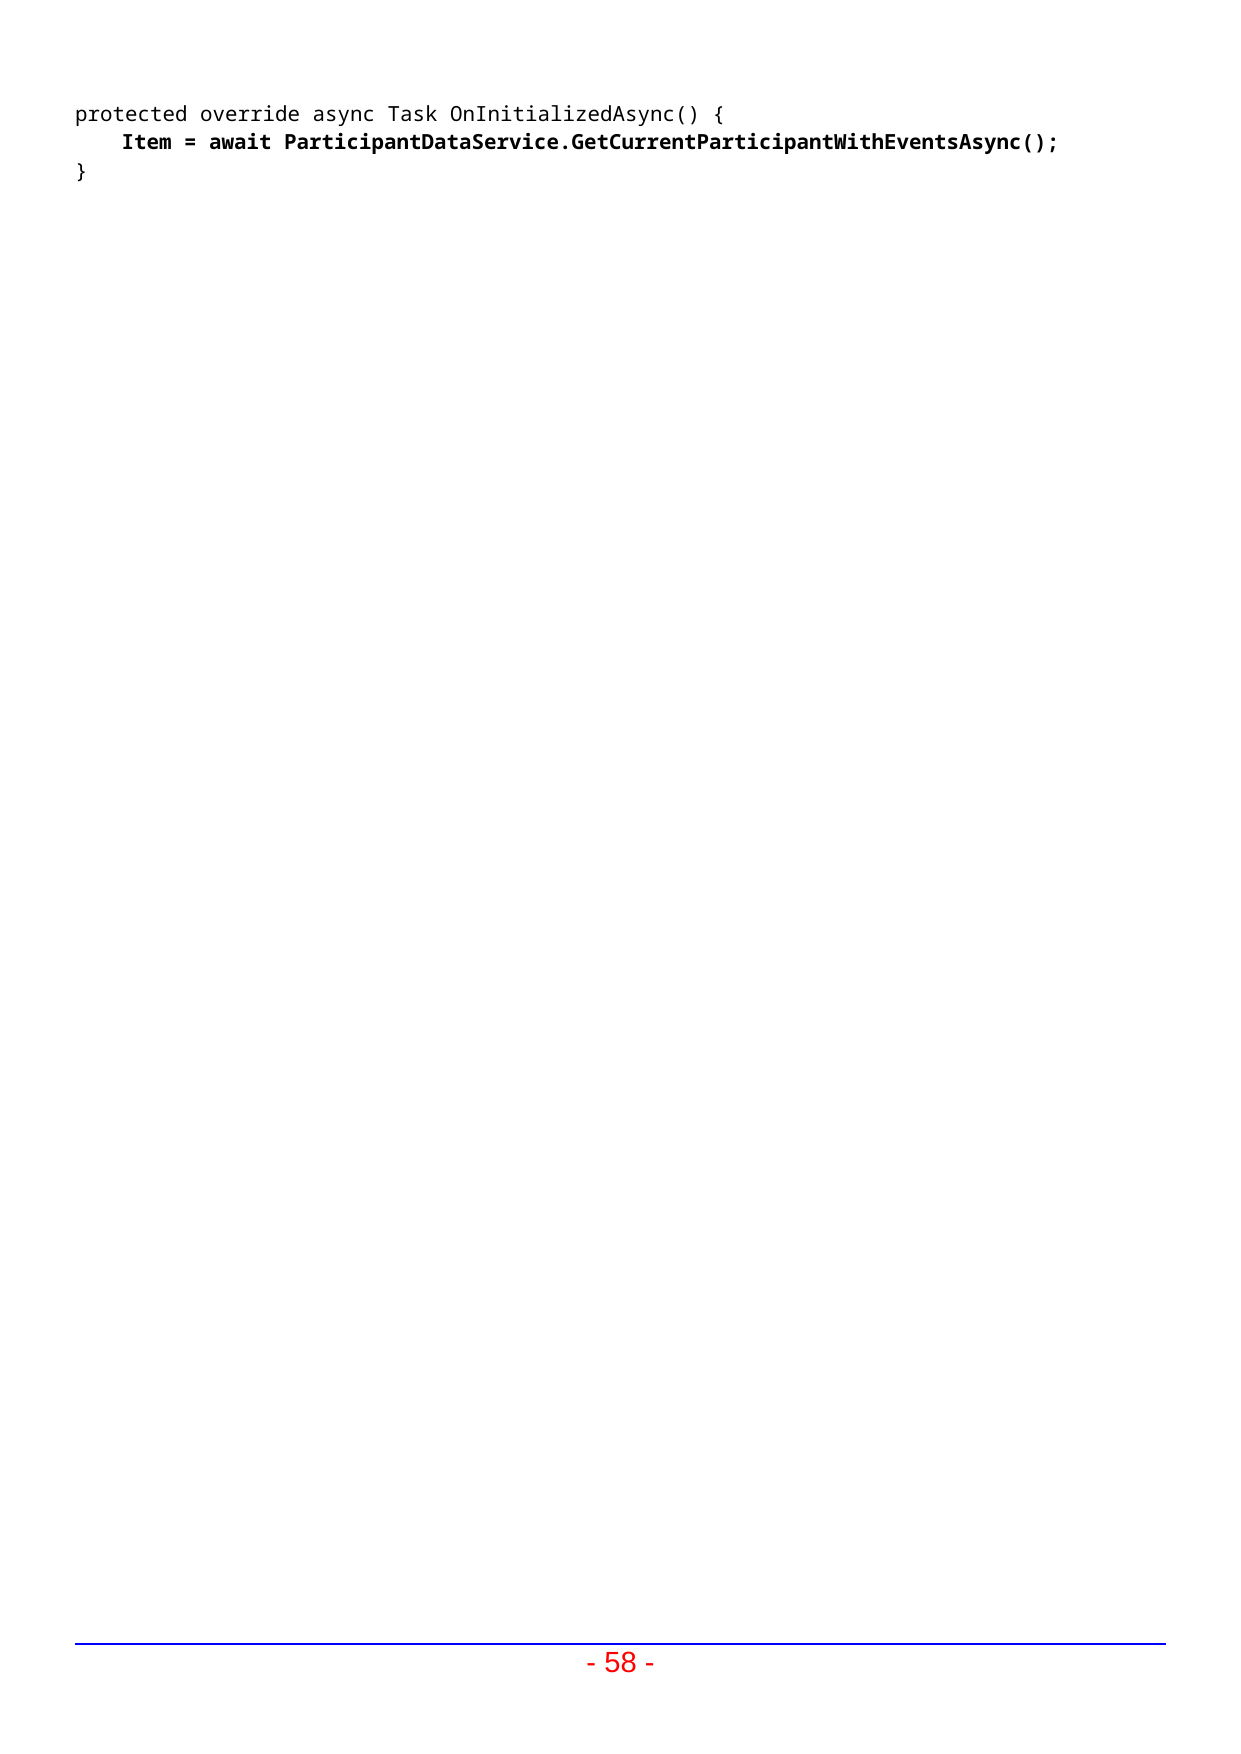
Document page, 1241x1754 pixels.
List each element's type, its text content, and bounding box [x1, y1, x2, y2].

text Item = await ParticipantDataService.GetCurrentParticipantWithEventsAsync(); [75, 127, 1166, 156]
text protected override async Task OnInitializedAsync() { [75, 99, 1166, 127]
text } [75, 156, 1166, 184]
